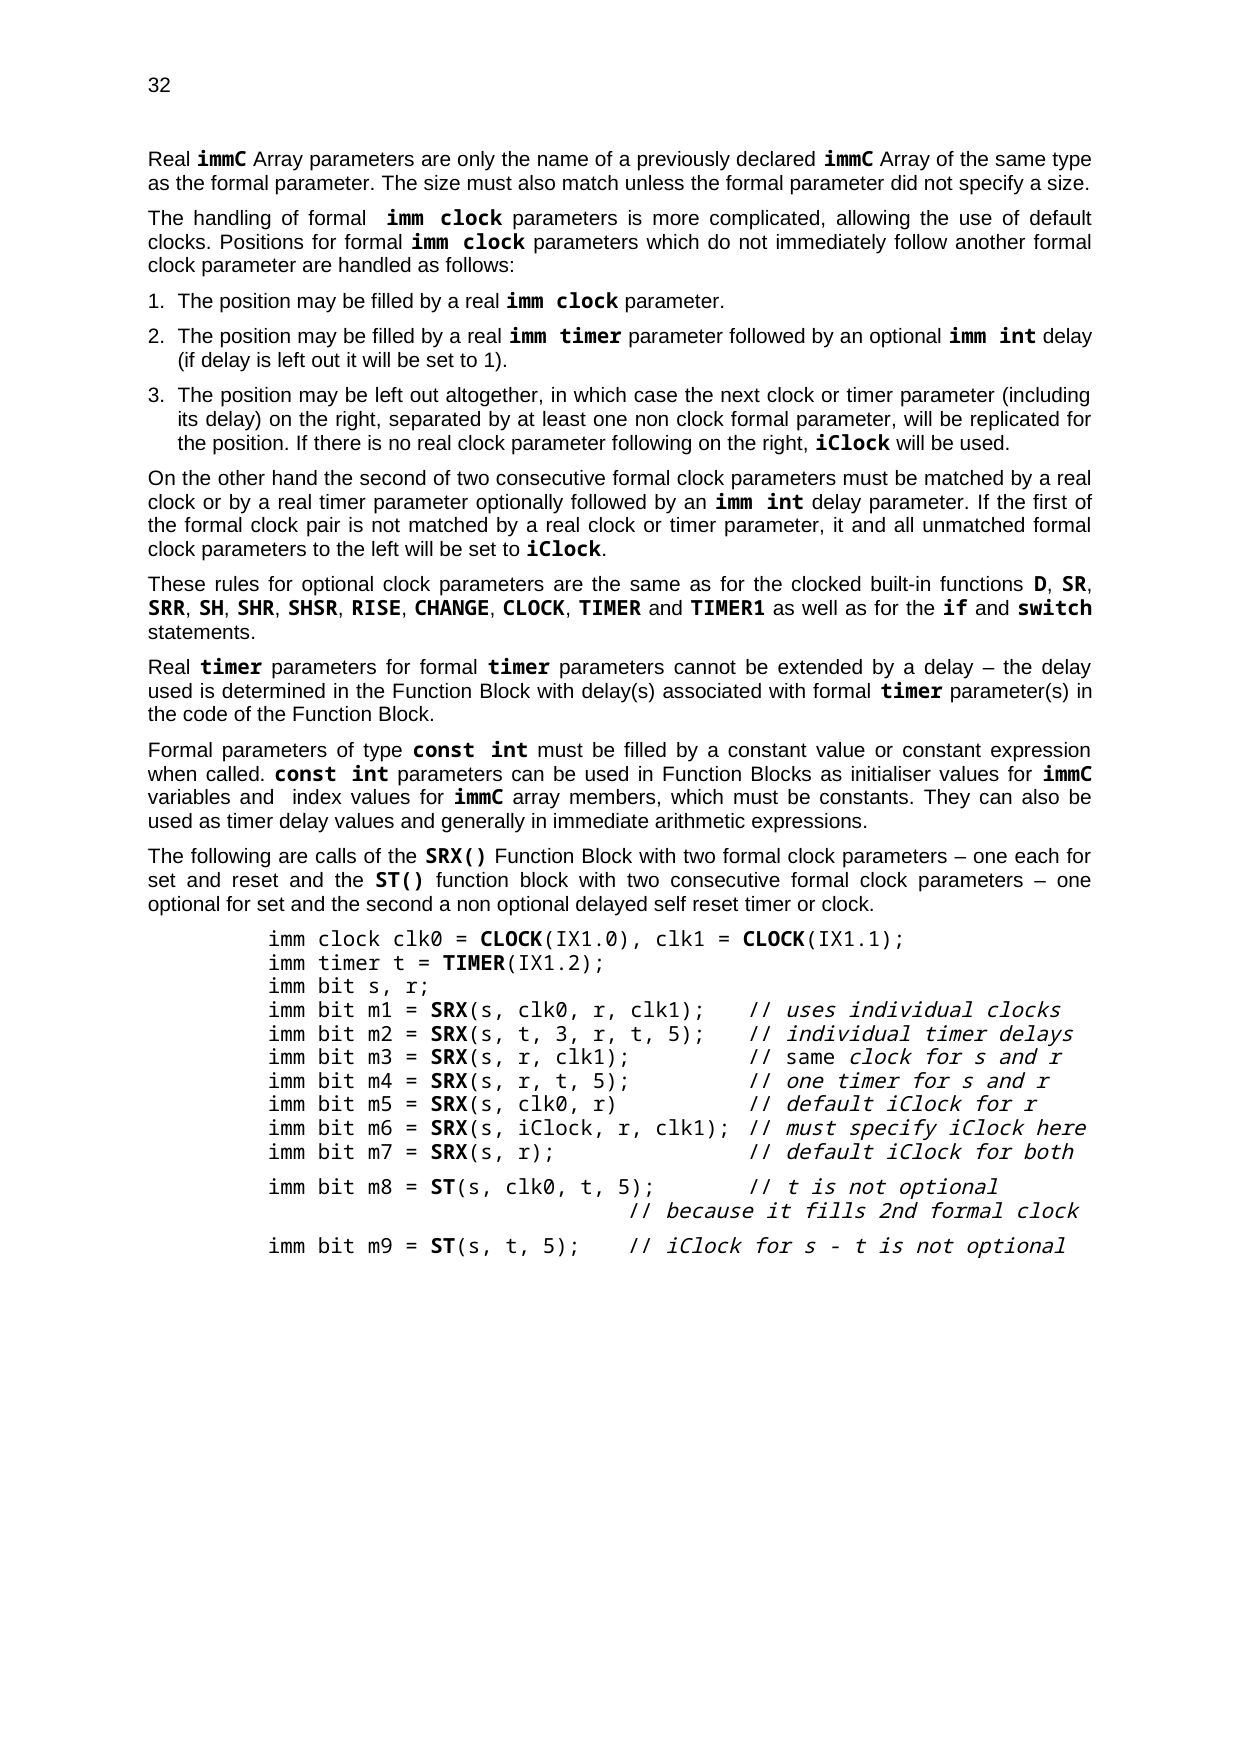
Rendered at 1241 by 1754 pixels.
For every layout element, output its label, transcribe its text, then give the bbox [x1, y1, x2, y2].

list The position may be filled by a real imm clock parameter. [148, 289, 1092, 313]
text imm bit m8 = ST(s, clk0, t, 5); // t is not optional // because it fills 2nd formal clock [268, 1176, 1092, 1223]
text Real immC Array parameters are only the name of a previously declared immC Array of the same type as the formal parameter. The size must also match unless the formal parameter did not specify a size. [148, 148, 1092, 195]
list The position may be filled by a real imm timer parameter followed by an optional imm int delay (if delay is left out it will be set to 1). [148, 325, 1092, 372]
text The handling of formal imm clock parameters is more complicated, allowing the use of default clocks. Positions for formal imm clock parameters which do not immediately follow another formal clock parameter are handled as follows: [148, 207, 1092, 278]
text The following are calls of the SRX() Function Block with two formal clock parameters – one each for set and reset and the ST() function block with two consecutive formal clock parameters – one optional for set and the second a non optional delayed self reset timer or clock. [148, 845, 1092, 916]
text Formal parameters of type const int must be filled by a constant value or constant expression when called. const int parameters can be used in Function Blocks as initialiser values for immC variables and index values for immC array members, which must be constants. They can also be used as timer delay values and generally in immediate arithmetic expressions. [148, 738, 1092, 833]
text imm bit m9 = ST(s, t, 5); // iClock for s - t is not optional [268, 1235, 1092, 1258]
text imm clock clk0 = CLOCK(IX1.0), clk1 = CLOCK(IX1.1); imm timer t = TIMER(IX1.2); imm bit s, r; imm bit m1 = SRX(s, clk0, r, clk1); // uses individual clocks imm bit m2 = SRX(s, t, 3, r, t, 5); // individual timer delays imm bit m3 = SRX(s, r, clk1); // same clock for s and r imm bit m4 = SRX(s, r, t, 5); // one timer for s and r imm bit m5 = SRX(s, clk0, r) // default iClock for r imm bit m6 = SRX(s, iClock, r, clk1); // must specify iClock here imm bit m7 = SRX(s, r); // default iClock for both [268, 927, 1092, 1164]
text On the other hand the second of two consecutive formal clock parameters must be matched by a real clock or by a real timer parameter optionally followed by an imm int delay parameter. If the first of the formal clock pair is not matched by a real clock or timer parameter, it and all unmatched formal clock parameters to the left will be set to iClock. [148, 467, 1092, 561]
text These rules for optional clock parameters are the same as for the clocked built-in functions D, SR, SRR, SH, SHR, SHSR, RISE, CHANGE, CLOCK, TIMER and TIMER1 as well as for the if and switch statements. [148, 573, 1092, 644]
text Real timer parameters for formal timer parameters cannot be extended by a delay – the delay used is determined in the Function Block with delay(s) associated with formal timer parameter(s) in the code of the Function Block. [148, 656, 1092, 727]
list The position may be left out altogether, in which case the next clock or timer parameter (including its delay) on the right, separated by at least one non clock formal parameter, will be replicated for the position. If there is no real clock parameter following on the right, iClock will be used. [148, 384, 1092, 455]
